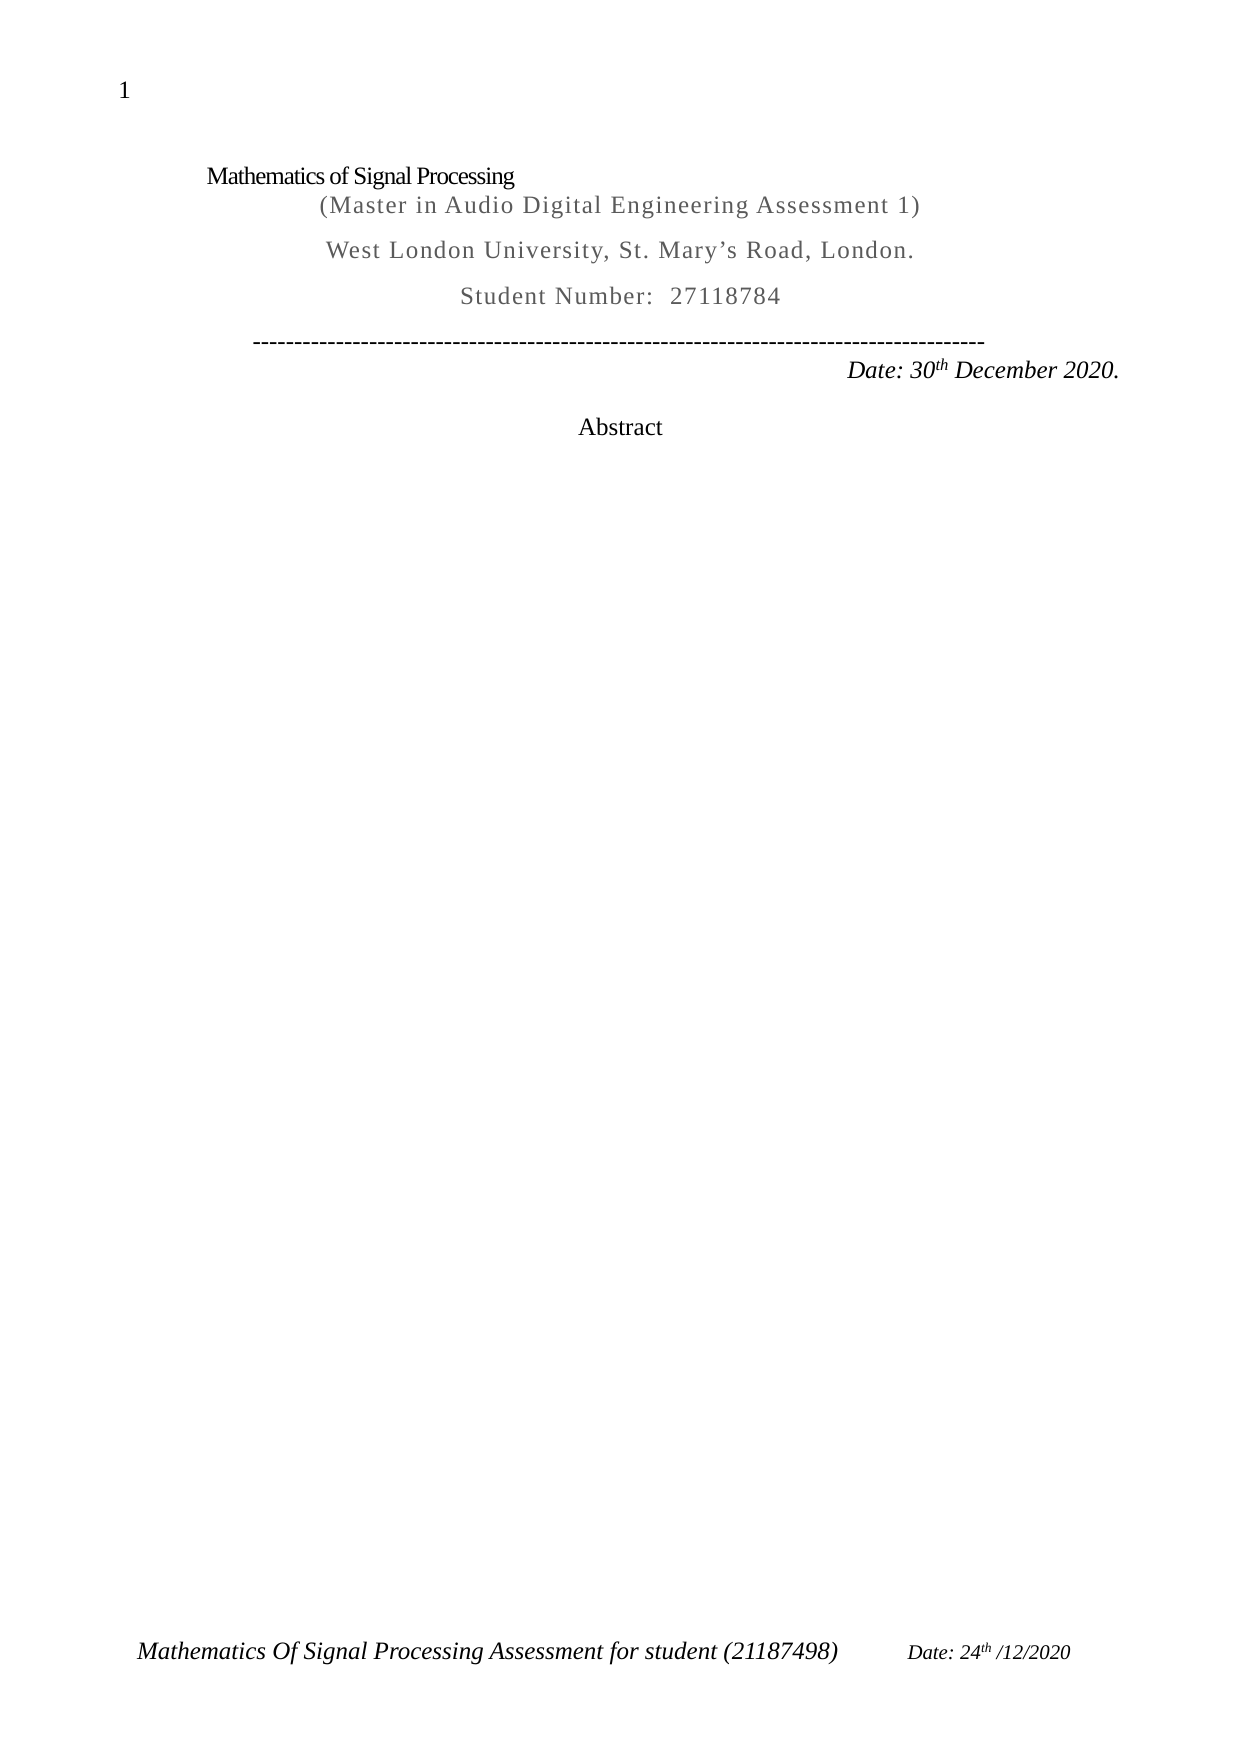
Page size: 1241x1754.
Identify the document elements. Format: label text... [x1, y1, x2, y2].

text Abstract [118, 412, 1122, 441]
subtitle Student Number: 27118784 [118, 281, 1122, 309]
text Date: 30th December 2020. [118, 355, 1122, 384]
subtitle (Master in Audio Digital Engineering Assessment 1) [118, 190, 1122, 219]
subtitle West London University, St. Mary’s Road, London. [118, 235, 1122, 264]
title Mathematics of Signal Processing [118, 161, 1122, 190]
text ---------------------------------------------------------------------------------------- [118, 326, 1122, 355]
